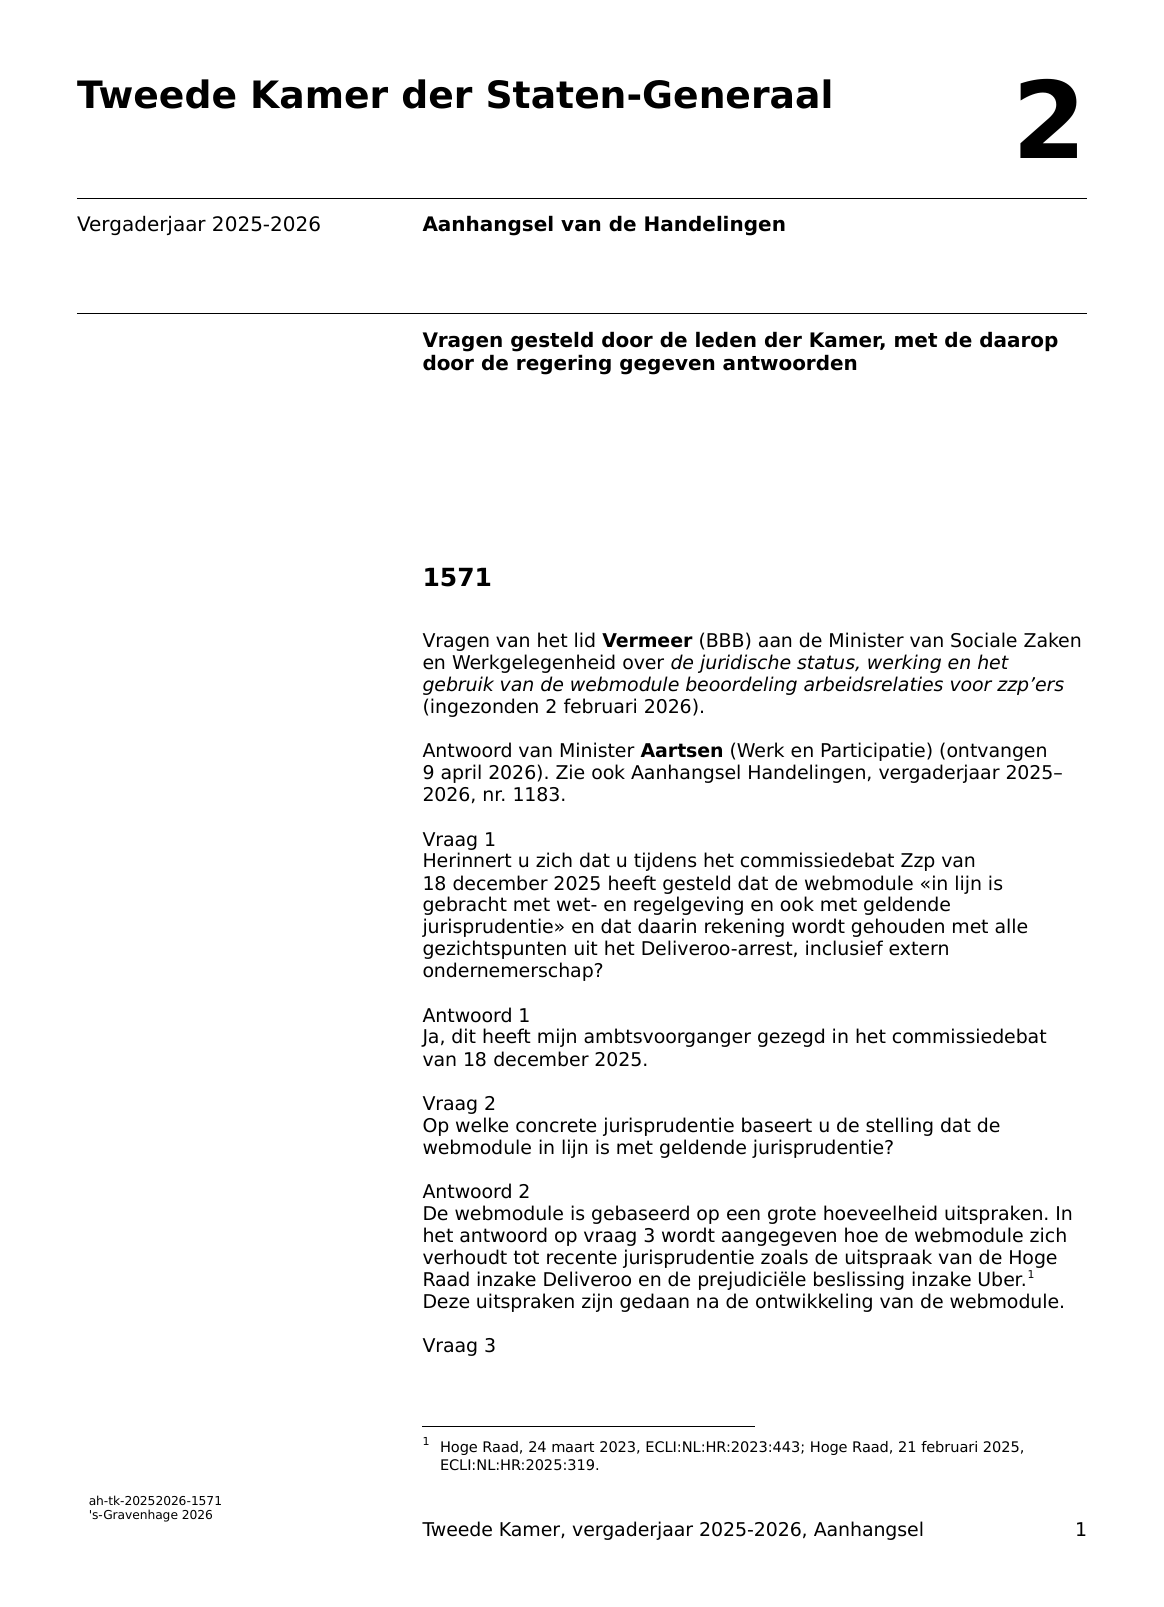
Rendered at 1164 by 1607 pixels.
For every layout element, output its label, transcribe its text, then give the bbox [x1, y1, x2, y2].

table_header Tweede Kamer der Staten-Generaal [77, 59, 886, 198]
table_header 2 [886, 59, 1087, 198]
text Antwoord van Minister Aartsen (Werk en Participatie) (ontvangen 9 april 2026). Zie ook Aanhangsel Handelingen, vergaderjaar 2025–2026, nr. 1183. [422, 740, 1087, 806]
text Hoge Raad, 24 maart 2023, ECLI:NL:HR:2023:443; Hoge Raad, 21 februari 2025, ECLI:NL:HR:2025:319. [422, 1435, 1087, 1474]
text De webmodule is gebaseerd op een grote hoeveelheid uitspraken. In het antwoord op vraag 3 wordt aangegeven hoe de webmodule zich verhoudt tot recente jurisprudentie zoals de uitspraak van de Hoge Raad inzake Deliveroo en de prejudiciële beslissing inzake Uber. Deze uitspraken zijn gedaan na de ontwikkeling van de webmodule. [422, 1203, 1087, 1313]
text Antwoord 1 [422, 1004, 1087, 1026]
text Ja, dit heeft mijn ambtsvoorganger gezegd in het commissiedebat van 18 december 2025. [422, 1026, 1087, 1070]
text 1571 [422, 563, 1087, 592]
text Vraag 3 [422, 1335, 1087, 1357]
table_cell [77, 314, 422, 375]
text ah-tk-20252026-1571 [88, 1494, 323, 1508]
table_cell Vragen gesteld door de leden der Kamer, met de daarop door de regering gegeven antwoorden [422, 314, 1087, 375]
text Vraag 1 [422, 828, 1087, 850]
table_cell Vergaderjaar 2025-2026 [77, 199, 422, 313]
text Vragen van het lid Vermeer (BBB) aan de Minister van Sociale Zaken en Werkgelegenheid over de juridische status, werking en het gebruik van de webmodule beoordeling arbeidsrelaties voor zzp’ers (ingezonden 2 februari 2026). [422, 630, 1087, 718]
text Antwoord 2 [422, 1181, 1087, 1203]
text Vraag 2 [422, 1093, 1087, 1114]
text Herinnert u zich dat u tijdens het commissiedebat Zzp van 18 december 2025 heeft gesteld dat de webmodule «in lijn is gebracht met wet- en regelgeving en ook met geldende jurisprudentie» en dat daarin rekening wordt gehouden met alle gezichtspunten uit het Deliveroo-arrest, inclusief extern ondernemerschap? [422, 850, 1087, 982]
table_cell Aanhangsel van de Handelingen [422, 199, 1087, 313]
text Op welke concrete jurisprudentie baseert u de stelling dat de webmodule in lijn is met geldende jurisprudentie? [422, 1114, 1087, 1158]
text 's-Gravenhage 2026 [88, 1508, 323, 1522]
